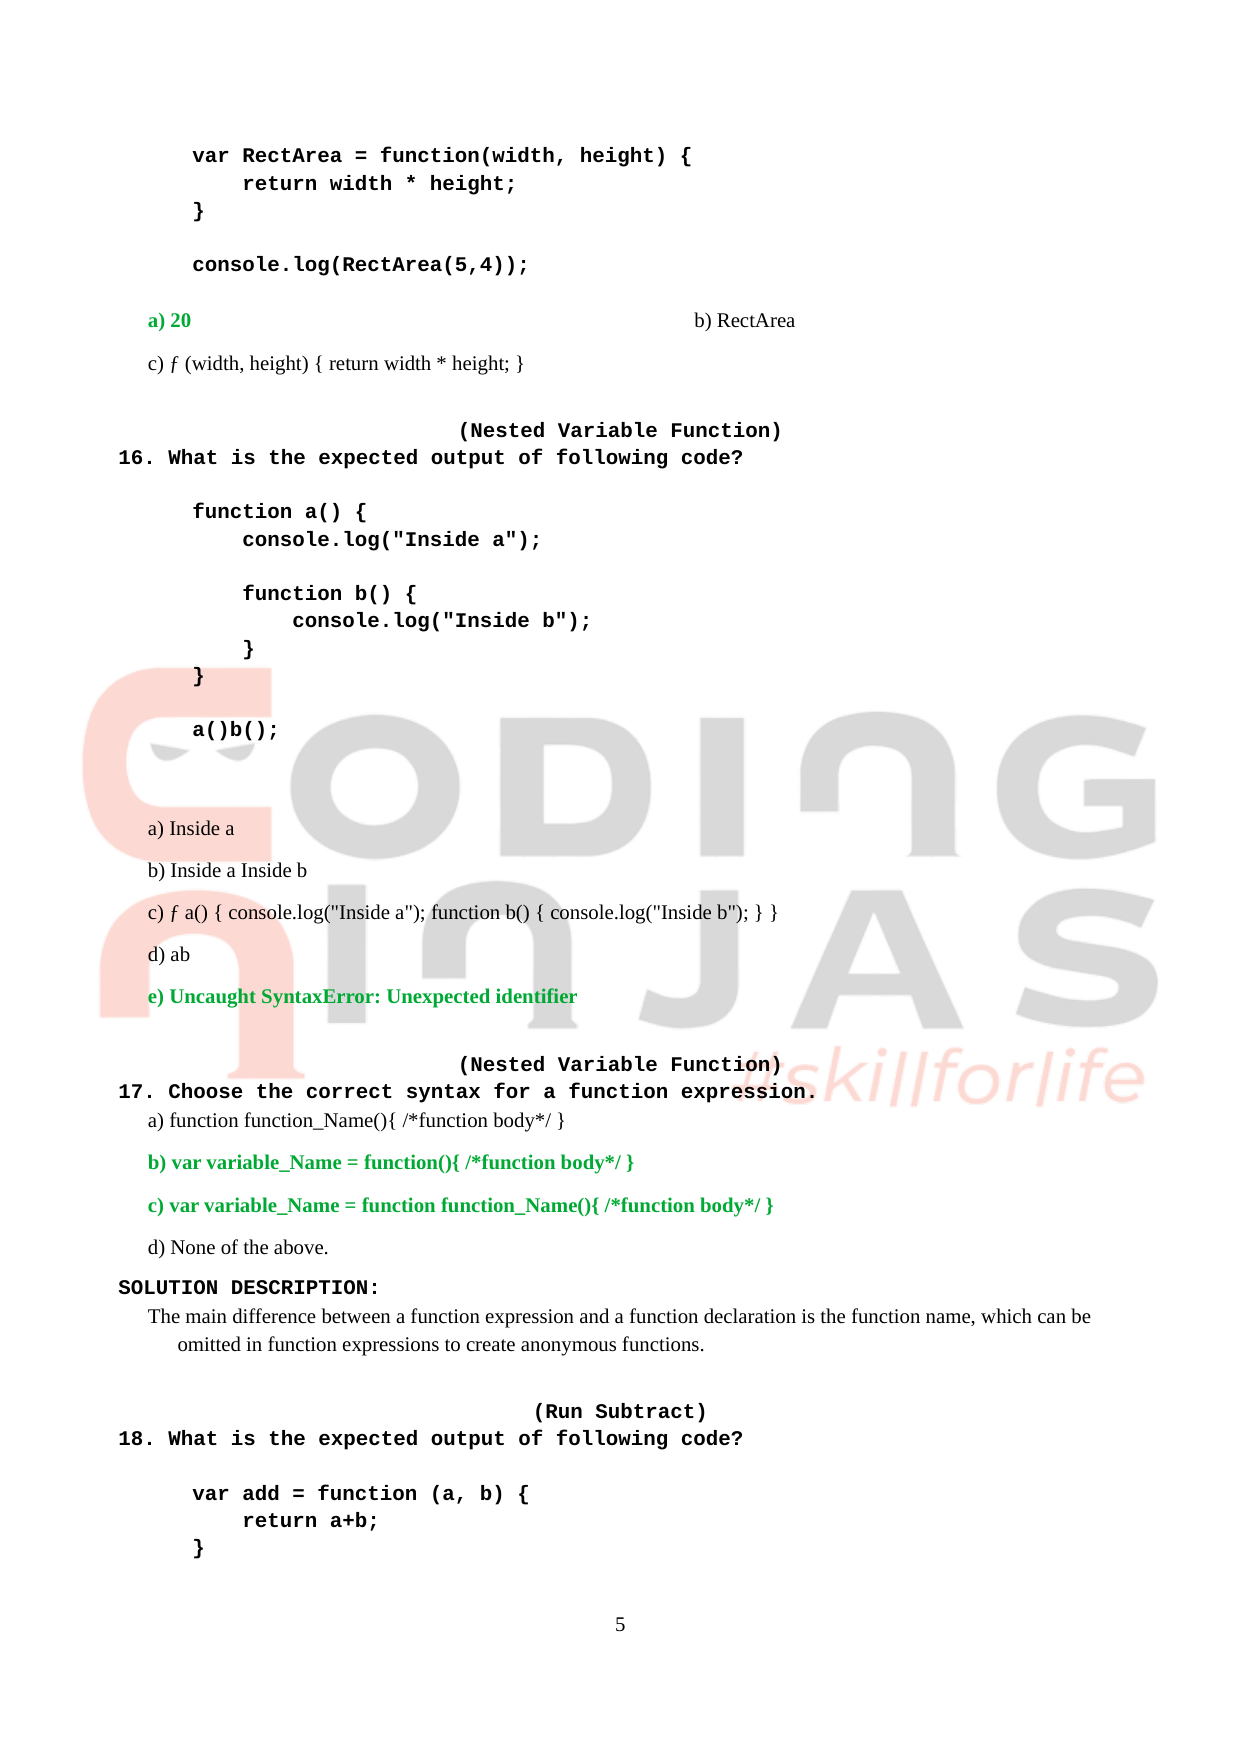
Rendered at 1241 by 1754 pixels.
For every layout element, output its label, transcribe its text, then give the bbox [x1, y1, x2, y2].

text 17. Choose the correct syntax for a function expression. [118, 1081, 1122, 1104]
text c) ƒ a() { console.log("Inside a"); function b() { console.log("Inside b"); } } [148, 900, 1122, 924]
text } [192, 200, 1122, 223]
text console.log("Inside a"); [192, 529, 1122, 552]
text c) var variable_Name = function function_Name(){ /*function body*/ } [148, 1192, 1122, 1217]
text } [192, 665, 1122, 688]
text a) function function_Name(){ /*function body*/ } [148, 1108, 1122, 1132]
text a) Inside a [148, 816, 1122, 840]
text (Nested Variable Function) [118, 1054, 1122, 1077]
text var add = function (a, b) { [192, 1483, 1122, 1506]
text function b() { [192, 583, 1122, 607]
text console.log("Inside b"); [192, 610, 1122, 634]
text } [192, 1537, 1122, 1561]
text d) ab [148, 942, 1122, 966]
text b) Inside a Inside b [148, 858, 1122, 882]
text return a+b; [192, 1510, 1122, 1533]
text (Nested Variable Function) [118, 420, 1122, 444]
text 16. What is the expected output of following code? [118, 447, 1122, 471]
text e) Uncaught SyntaxError: Unexpected identifier [148, 984, 1122, 1008]
text function a() { [192, 502, 1122, 525]
text d) None of the above. [148, 1235, 1122, 1259]
text The main difference between a function expression and a function declaration is the function name, which can be omitted in function expressions to create anonymous functions. [148, 1304, 1122, 1356]
text return width * height; [192, 172, 1122, 196]
text b) var variable_Name = function(){ /*function body*/ } [148, 1150, 1122, 1174]
text SOLUTION DESCRIPTION: [118, 1277, 1122, 1301]
text } [192, 637, 1122, 661]
text a()b(); [192, 719, 1122, 743]
text var RectArea = function(width, height) { [192, 145, 1122, 169]
text a) 20 b) RectArea [148, 308, 1122, 332]
text c) ƒ (width, height) { return width * height; } [148, 351, 1122, 375]
text console.log(RectArea(5,4)); [192, 254, 1122, 278]
text 18. What is the expected output of following code? [118, 1428, 1122, 1452]
text (Run Subtract) [118, 1401, 1122, 1425]
